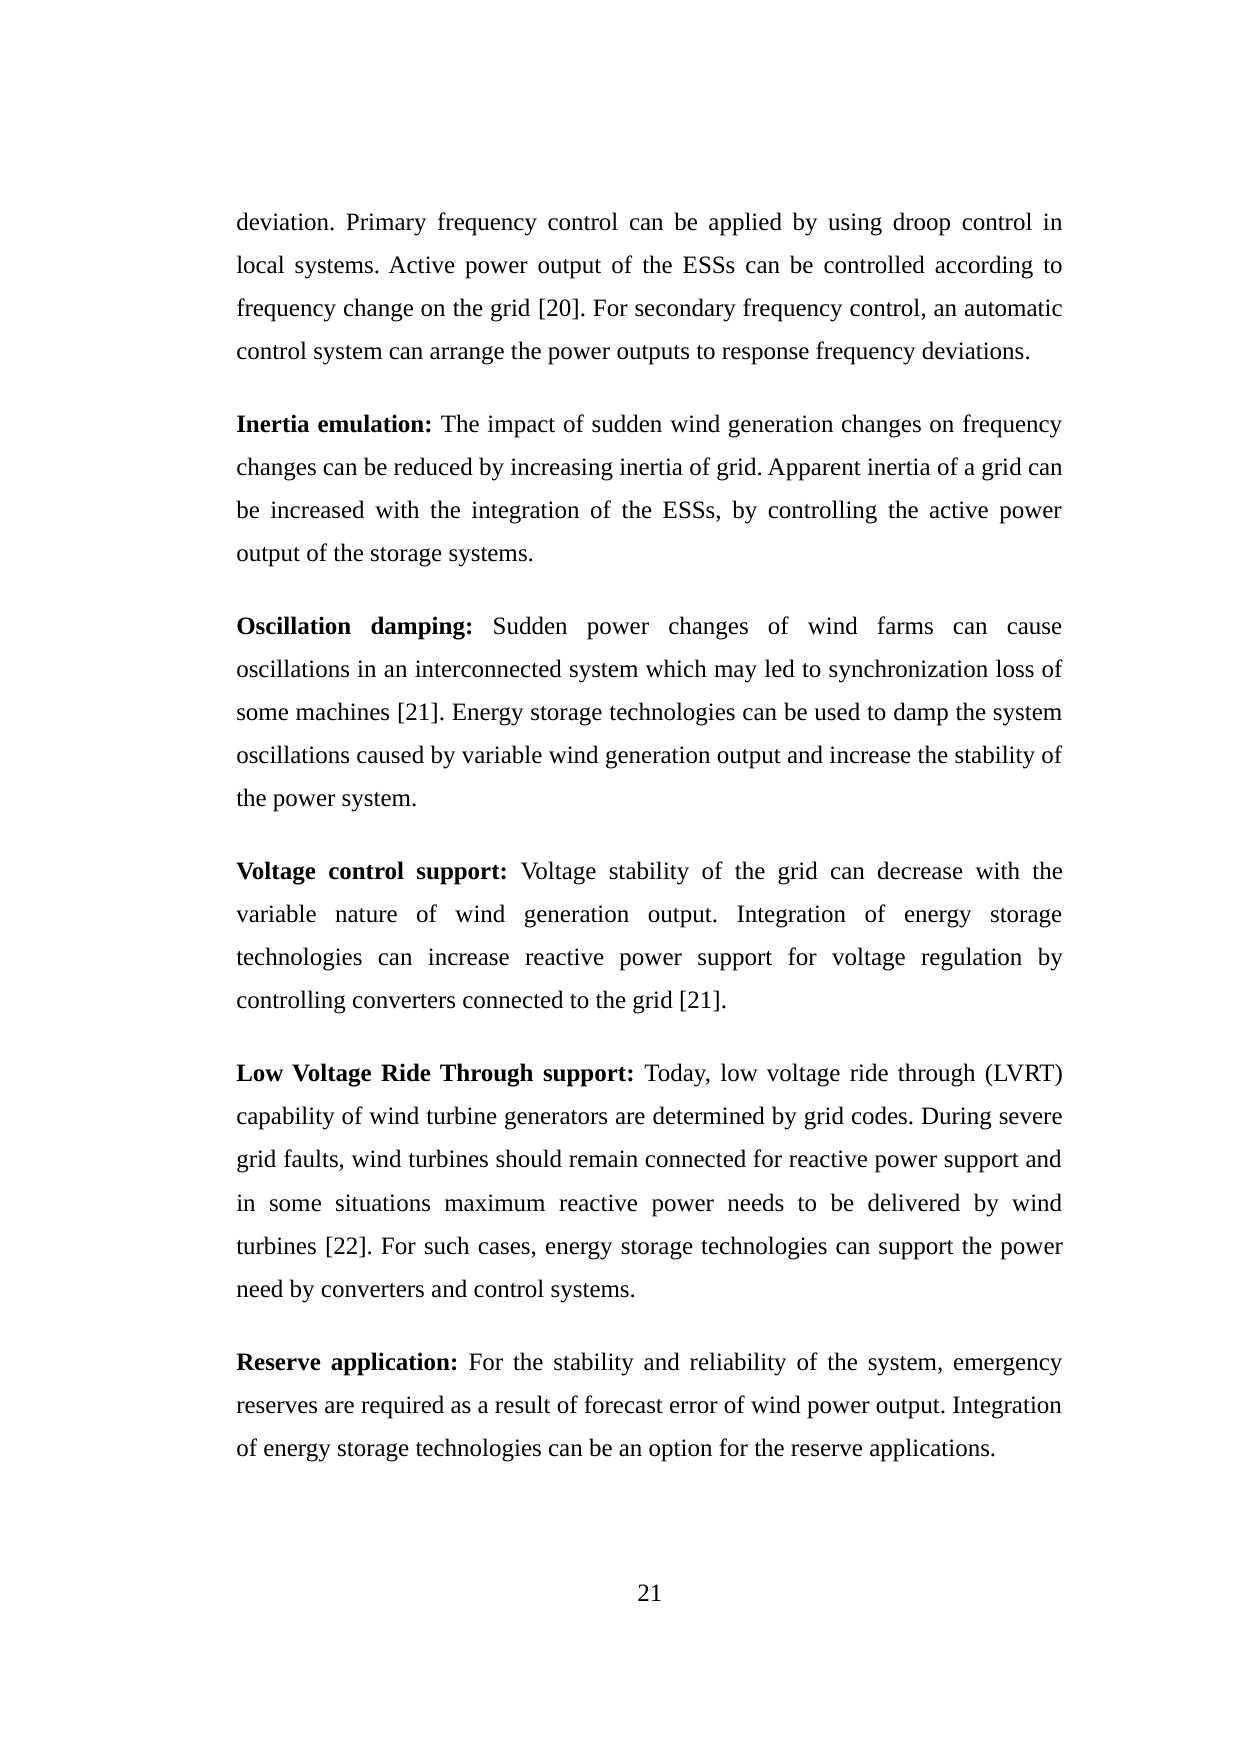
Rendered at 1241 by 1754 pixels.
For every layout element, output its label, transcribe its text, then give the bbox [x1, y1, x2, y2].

text deviation. Primary frequency control can be applied by using droop control in local systems. Active power output of the ESSs can be controlled according to frequency change on the grid [20]⁠. For secondary frequency control, an automatic control system can arrange the power outputs to response frequency deviations. [236, 207, 1063, 365]
text Inertia emulation: The impact of sudden wind generation changes on frequency changes can be reduced by increasing inertia of grid. Apparent inertia of a grid can be increased with the integration of the ESSs, by controlling the active power output of the storage systems. [236, 409, 1063, 567]
text Reserve application: For the stability and reliability of the system, emergency reserves are required as a result of forecast error of wind power output. Integration of energy storage technologies can be an option for the reserve applications. [236, 1347, 1063, 1462]
text Voltage control support: Voltage stability of the grid can decrease with the variable nature of wind generation output. Integration of energy storage technologies can increase reactive power support for voltage regulation by controlling converters connected to the grid [21]⁠. [236, 856, 1063, 1014]
text Oscillation damping: Sudden power changes of wind farms can cause oscillations in an interconnected system which may led to synchronization loss of some machines [21]⁠. Energy storage technologies can be used to damp the system oscillations caused by variable wind generation output and increase the stability of the power system. [236, 611, 1063, 812]
text Low Voltage Ride Through support: Today, low voltage ride through (LVRT) capability of wind turbine generators are determined by grid codes. During severe grid faults, wind turbines should remain connected for reactive power support and in some situations maximum reactive power needs to be delivered by wind turbines [22]⁠. For such cases, energy storage technologies can support the power need by converters and control systems. [236, 1058, 1063, 1303]
